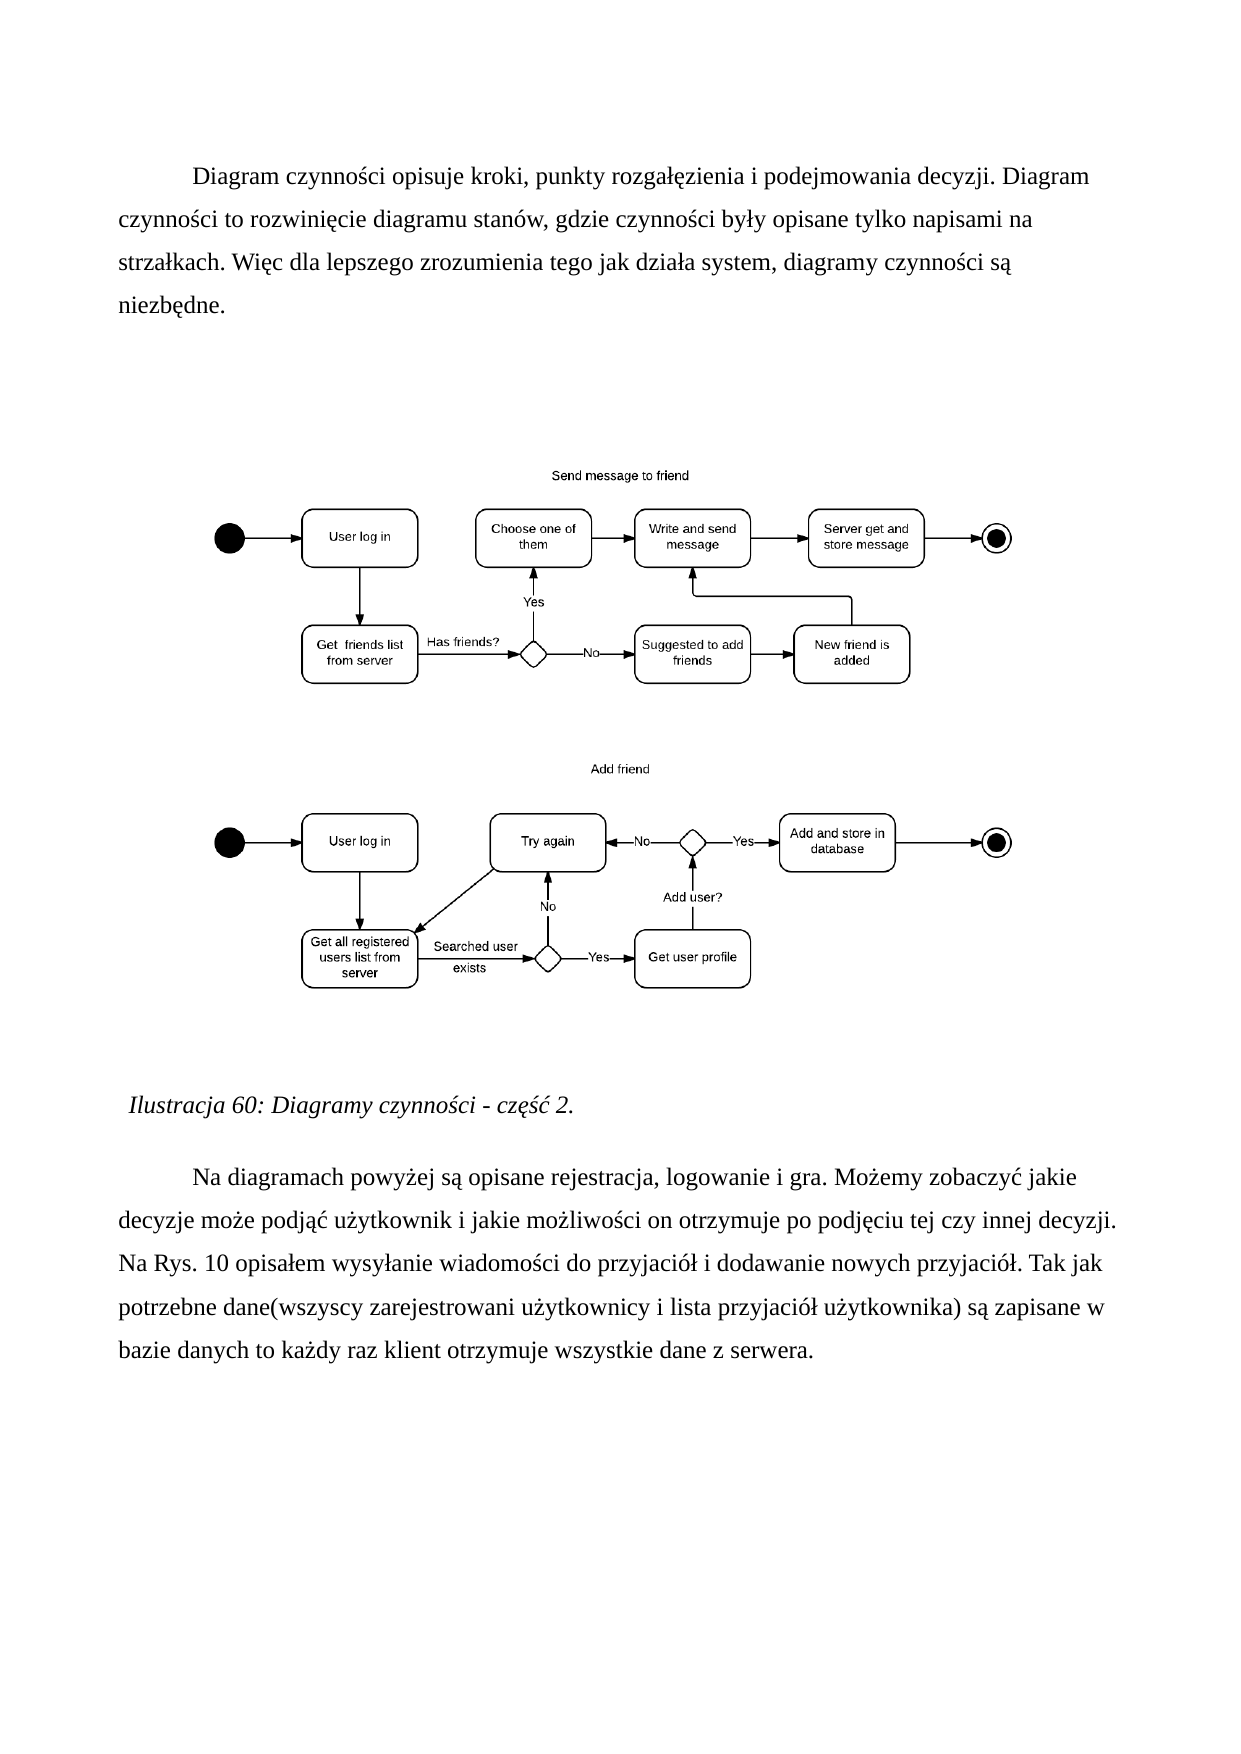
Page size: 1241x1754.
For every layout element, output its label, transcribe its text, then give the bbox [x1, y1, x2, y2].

text Ilustracja 60: Diagramy czynności - część 2. [128, 1091, 1112, 1119]
text Diagram czynności opisuje kroki, punkty rozgałęzienia i podejmowania decyzji. Diagram czynności to rozwinięcie diagramu stanów, gdzie czynności były opisane tylko napisami na strzałkach. Więc dla lepszego zrozumienia tego jak działa system, diagramy czynności są niezbędne. [118, 161, 1122, 319]
picture [128, 401, 1112, 1091]
text Na diagramach powyżej są opisane rejestracja, logowanie i gra. Możemy zobaczyć jakie decyzje może podjąć użytkownik i jakie możliwości on otrzymuje po podjęciu tej czy innej decyzji. [118, 377, 1122, 1234]
text Na Rys. 10 opisałem wysyłanie wiadomości do przyjaciół i dodawanie nowych przyjaciół. Tak jak potrzebne dane(wszyscy zarejestrowani użytkownicy i lista przyjaciół użytkownika) są zapisane w bazie danych to każdy raz klient otrzymuje wszystkie dane z serwera. [118, 1248, 1122, 1363]
